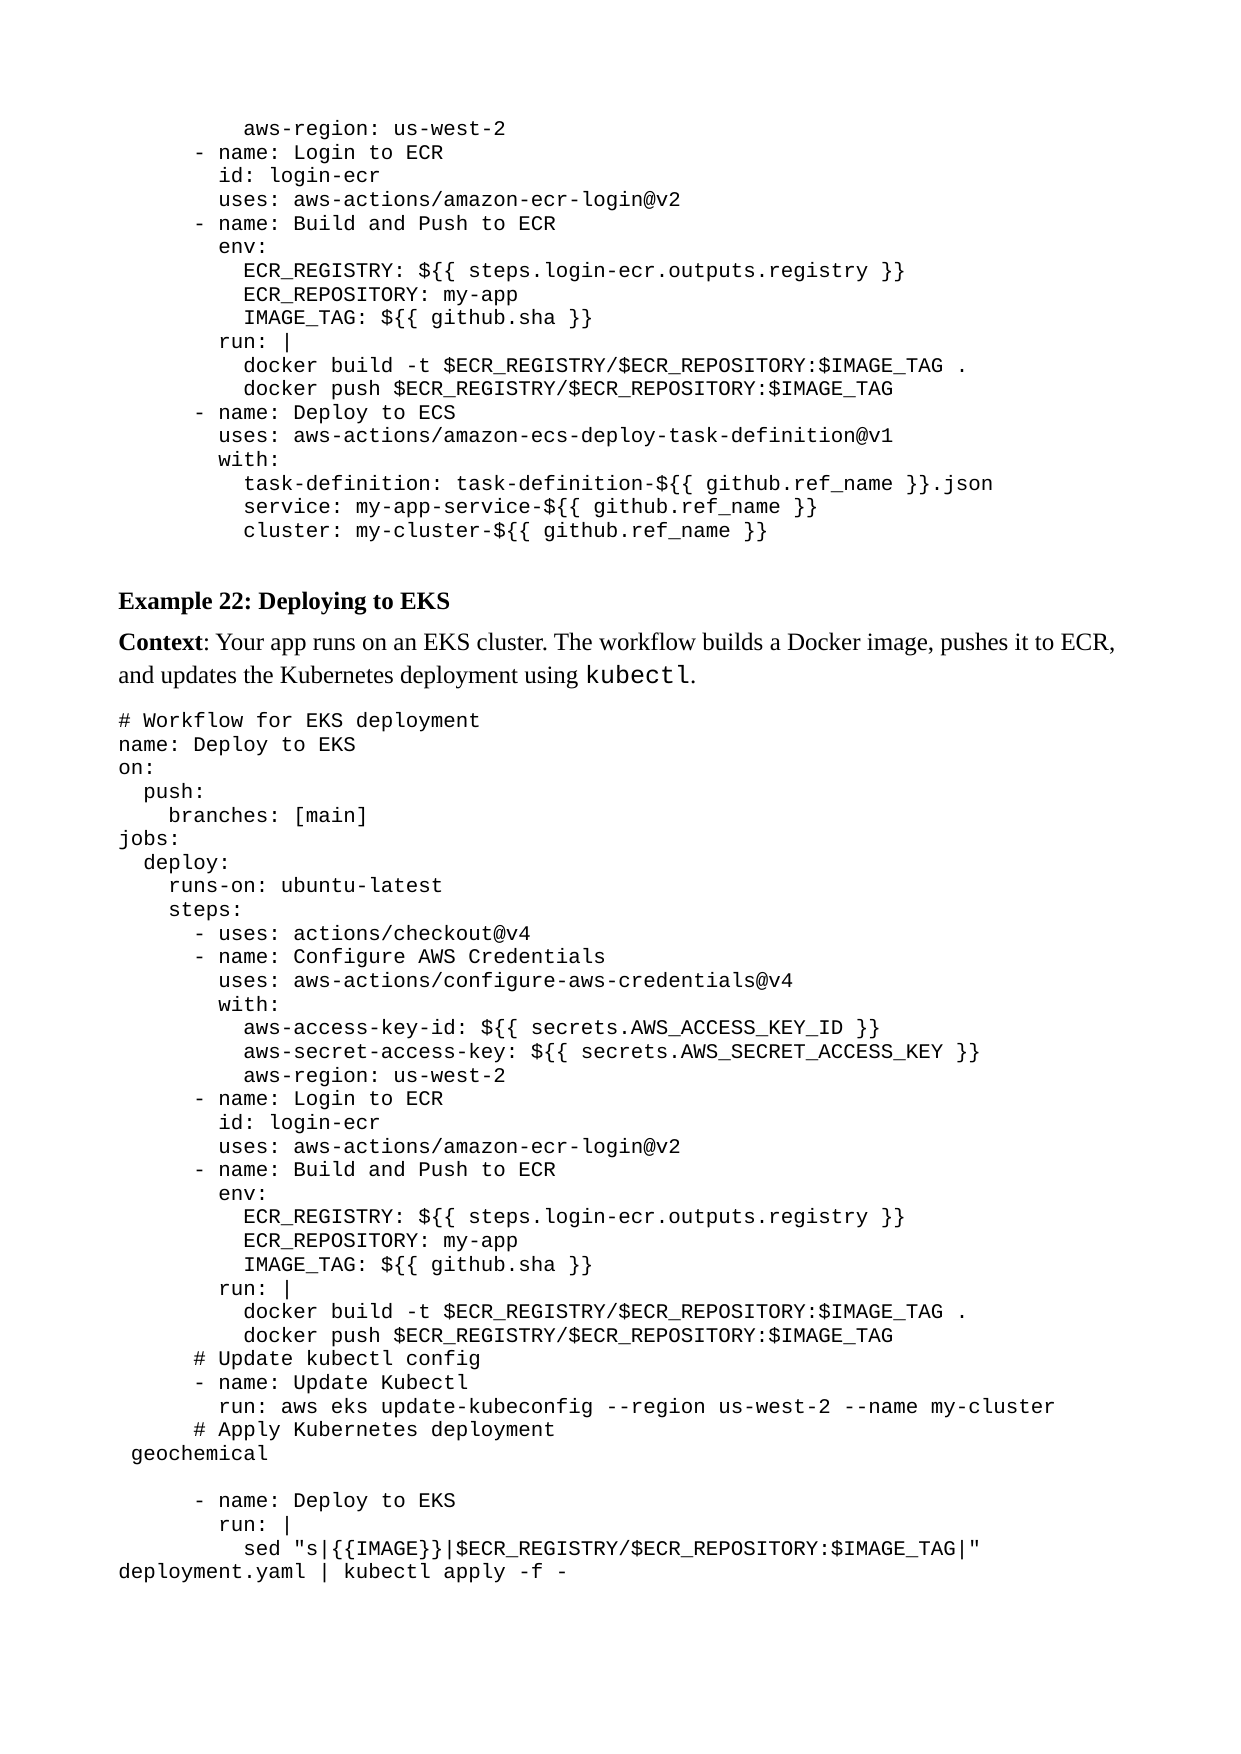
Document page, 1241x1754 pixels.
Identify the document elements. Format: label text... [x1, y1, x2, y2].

text uses: aws-actions/amazon-ecr-login@v2 [118, 189, 1122, 213]
text aws-region: us-west-2 [118, 118, 1122, 142]
text branches: [main] [118, 804, 1122, 828]
text IMAGE_TAG: ${{ github.sha }} [118, 1254, 1122, 1277]
text run: aws eks update-kubeconfig --region us-west-2 --name my-cluster [118, 1396, 1122, 1419]
subtitle Example 22: Deploying to EKS [118, 586, 1122, 614]
text docker build -t $ECR_REGISTRY/$ECR_REPOSITORY:$IMAGE_TAG . [118, 1301, 1122, 1325]
text uses: aws-actions/configure-aws-credentials@v4 [118, 970, 1122, 994]
text run: | [118, 1277, 1122, 1301]
text # Update kubectl config [118, 1348, 1122, 1372]
text run: | [118, 1514, 1122, 1538]
text cluster: my-cluster-${{ github.ref_name }} [118, 520, 1122, 544]
text geochemical [118, 1443, 1122, 1467]
text Context: Your app runs on an EKS cluster. The workflow builds a Docker image, pushes it to ECR, and updates the Kubernetes deployment using kubectl. [118, 627, 1122, 691]
text env: [118, 1183, 1122, 1207]
text docker push $ECR_REGISTRY/$ECR_REPOSITORY:$IMAGE_TAG [118, 378, 1122, 402]
text deploy: [118, 852, 1122, 876]
text uses: aws-actions/amazon-ecr-login@v2 [118, 1136, 1122, 1159]
text - name: Build and Push to ECR [118, 1159, 1122, 1183]
text name: Deploy to EKS [118, 734, 1122, 757]
text ECR_REGISTRY: ${{ steps.login-ecr.outputs.registry }} [118, 260, 1122, 284]
text - name: Login to ECR [118, 1088, 1122, 1112]
text env: [118, 236, 1122, 260]
text aws-access-key-id: ${{ secrets.AWS_ACCESS_KEY_ID }} [118, 1017, 1122, 1041]
text aws-secret-access-key: ${{ secrets.AWS_SECRET_ACCESS_KEY }} [118, 1041, 1122, 1065]
text ECR_REGISTRY: ${{ steps.login-ecr.outputs.registry }} [118, 1207, 1122, 1230]
text on: [118, 757, 1122, 781]
text - name: Build and Push to ECR [118, 213, 1122, 236]
text sed "s|{{IMAGE}}|$ECR_REGISTRY/$ECR_REPOSITORY:$IMAGE_TAG|" deployment.yaml | kubectl apply -f - [118, 1538, 1122, 1585]
text - name: Login to ECR [118, 142, 1122, 165]
text steps: [118, 899, 1122, 923]
text - name: Deploy to EKS [118, 1490, 1122, 1514]
text docker push $ECR_REGISTRY/$ECR_REPOSITORY:$IMAGE_TAG [118, 1325, 1122, 1348]
text docker build -t $ECR_REGISTRY/$ECR_REPOSITORY:$IMAGE_TAG . [118, 354, 1122, 378]
text aws-region: us-west-2 [118, 1065, 1122, 1088]
text - name: Configure AWS Credentials [118, 946, 1122, 970]
text - name: Update Kubectl [118, 1372, 1122, 1396]
text id: login-ecr [118, 1112, 1122, 1136]
text with: [118, 449, 1122, 473]
text - uses: actions/checkout@v4 [118, 923, 1122, 946]
text runs-on: ubuntu-latest [118, 876, 1122, 899]
text with: [118, 994, 1122, 1017]
text ECR_REPOSITORY: my-app [118, 1230, 1122, 1254]
text # Workflow for EKS deployment [118, 710, 1122, 734]
text push: [118, 781, 1122, 804]
text ECR_REPOSITORY: my-app [118, 284, 1122, 307]
text - name: Deploy to ECS [118, 402, 1122, 426]
text # Apply Kubernetes deployment [118, 1419, 1122, 1443]
text run: | [118, 331, 1122, 354]
text task-definition: task-definition-${{ github.ref_name }}.json [118, 473, 1122, 496]
text id: login-ecr [118, 165, 1122, 189]
text uses: aws-actions/amazon-ecs-deploy-task-definition@v1 [118, 426, 1122, 449]
text IMAGE_TAG: ${{ github.sha }} [118, 307, 1122, 331]
text jobs: [118, 828, 1122, 852]
text service: my-app-service-${{ github.ref_name }} [118, 496, 1122, 520]
